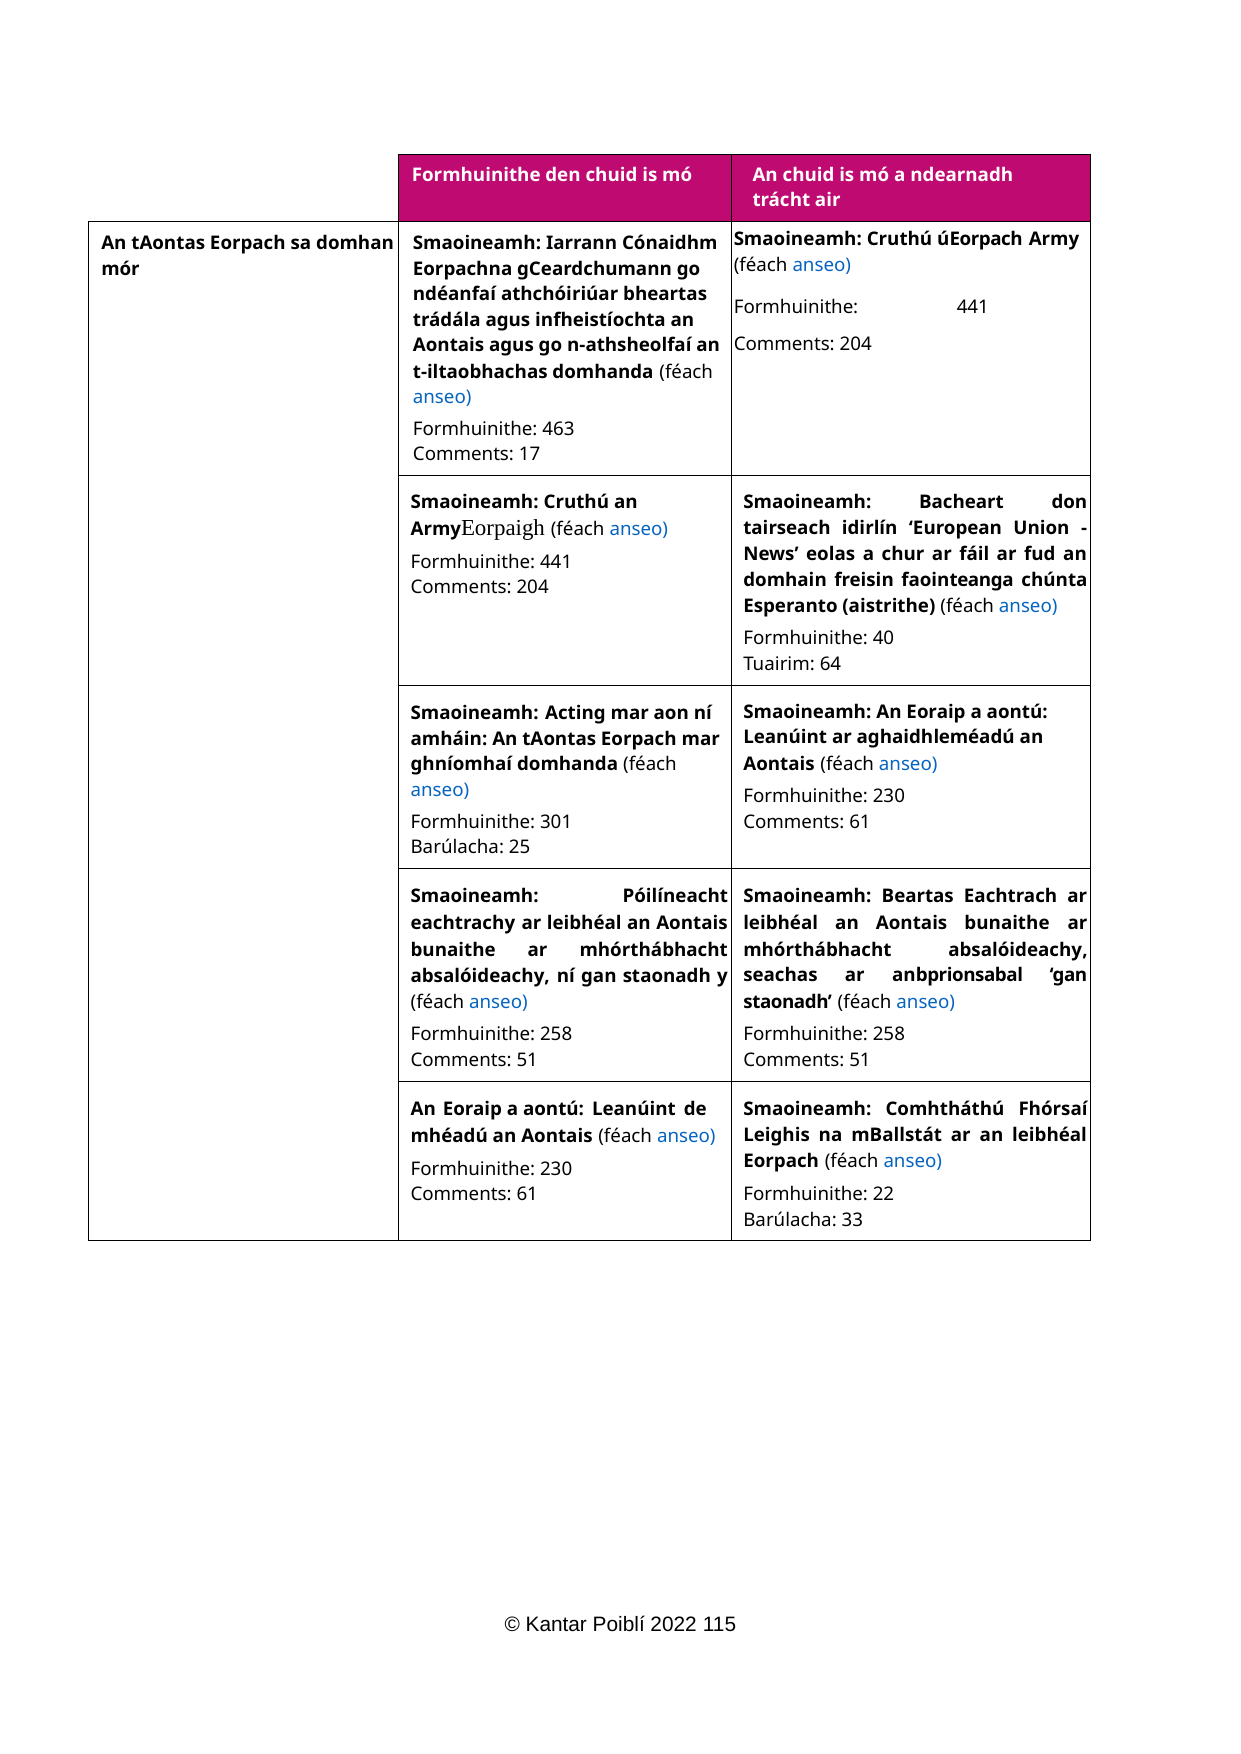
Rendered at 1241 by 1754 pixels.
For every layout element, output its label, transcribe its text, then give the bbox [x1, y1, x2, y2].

table_cell Smaoineamh: Cruthú úEorpach Army (féach anseo) Formhuinithe: 441 Comments: 204 [732, 222, 1090, 475]
table_cell Smaoineamh: Bacheart don tairseach idirlín ‘European Union - News’ eolas a chur ar fáil ar fud an domhain freisin faointeanga chúnta Esperanto (aistrithe) (féach anseo) Formhuinithe: 40 Tuairim: 64 [732, 476, 1090, 684]
table_cell Smaoineamh: Cruthú an ArmyEorpaigh (féach anseo) Formhuinithe: 441 Comments: 204 [399, 476, 731, 684]
table_header [399, 155, 412, 221]
table_cell Smaoineamh: Acting mar aon ní amháin: An tAontas Eorpach mar ghníomhaí domhanda (féach anseo) Formhuinithe: 301 Barúlacha: 25 [399, 686, 731, 868]
table_header [718, 155, 731, 221]
table_cell Smaoineamh: Iarrann Cónaidhm Eorpachna gCeardchumann go ndéanfaí athchóiriúar bheartas trádála agus infheistíochta an Aontais agus go n-athsheolfaí an t-iltaobhachas domhanda (féach anseo) Formhuinithe: 463 Comments: 17 [399, 222, 731, 475]
table_header [89, 154, 398, 221]
table_header [732, 155, 752, 221]
table_cell An Eoraip a aontú: Leanúint de mhéadú an Aontais (féach anseo) Formhuinithe: 230 Comments: 61 [399, 1082, 731, 1240]
table_cell Smaoineamh: Comhtháthú Fhórsaí Leighis na mBallstát ar an leibhéal Eorpach (féach anseo) Formhuinithe: 22 Barúlacha: 33 [732, 1082, 1090, 1240]
table_header An chuid is mó a ndearnadh trácht air [752, 155, 1064, 221]
table_header Formhuinithe den chuid is mó [412, 155, 718, 221]
table_cell Smaoineamh: Póilíneacht eachtrachy ar leibhéal an Aontais bunaithe ar mhórthábhacht absalóideachy, ní gan staonadh y (féach anseo) Formhuinithe: 258 Comments: 51 [399, 869, 731, 1081]
table_cell Smaoineamh: An Eoraip a aontú: Leanúint ar aghaidhleméadú an Aontais (féach anseo) Formhuinithe: 230 Comments: 61 [732, 686, 1090, 868]
table_cell Smaoineamh: Beartas Eachtrach ar leibhéal an Aontais bunaithe ar mhórthábhacht absalóideachy, seachas ar anbprionsabal ‘gan staonadh’ (féach anseo) Formhuinithe: 258 Comments: 51 [732, 869, 1090, 1081]
table_cell An tAontas Eorpach sa domhan mór [89, 222, 398, 1240]
table_header [1064, 155, 1090, 221]
